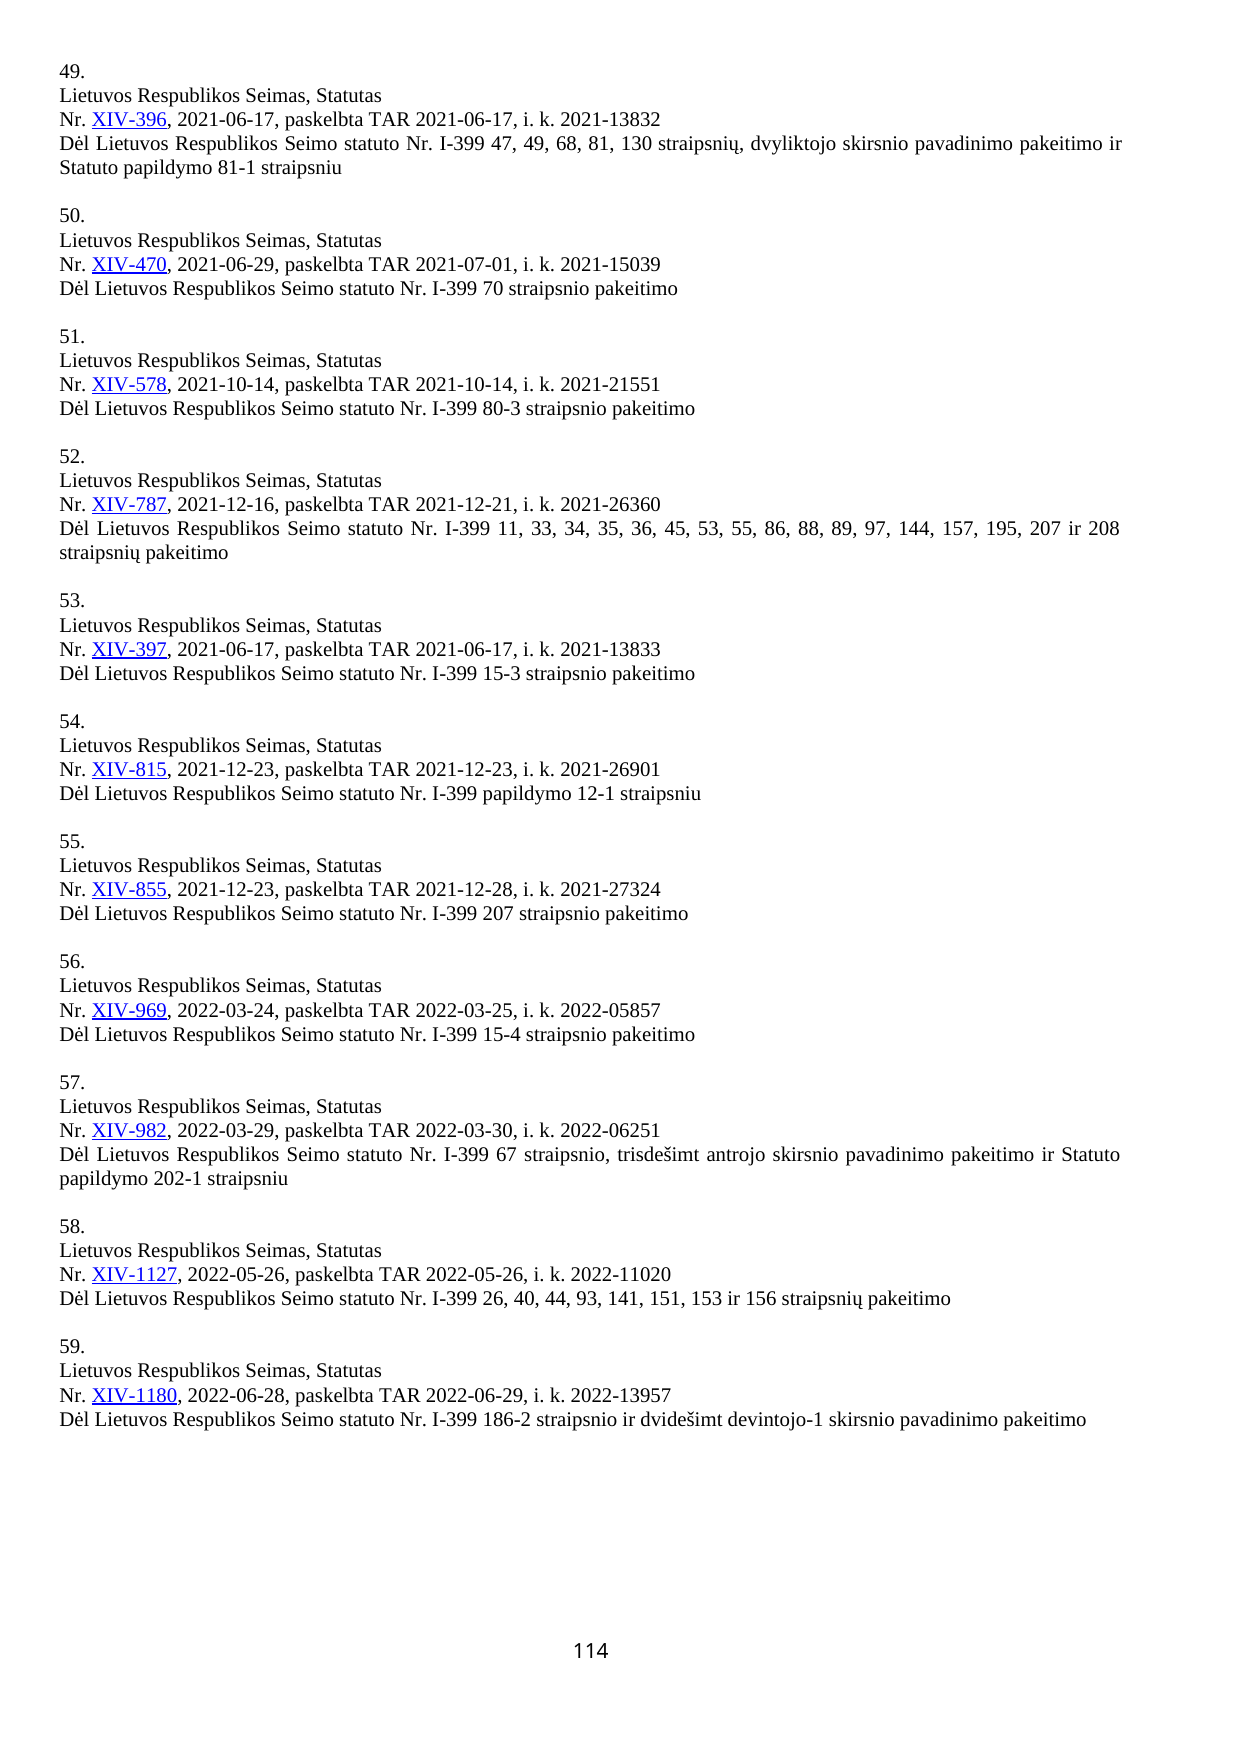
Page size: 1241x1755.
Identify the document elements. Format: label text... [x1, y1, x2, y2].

text 54. [59, 709, 1122, 733]
text Lietuvos Respublikos Seimas, Statutas [59, 1094, 1122, 1118]
text Nr. XIV-397, 2021-06-17, paskelbta TAR 2021-06-17, i. k. 2021-13833 [59, 637, 1122, 661]
text 55. [59, 829, 1122, 853]
text Nr. XIV-969, 2022-03-24, paskelbta TAR 2022-03-25, i. k. 2022-05857 [59, 997, 1122, 1022]
text 57. [59, 1070, 1122, 1094]
text Lietuvos Respublikos Seimas, Statutas [59, 733, 1122, 757]
text Dėl Lietuvos Respublikos Seimo statuto Nr. I-399 papildymo 12-1 straipsniu [59, 781, 1122, 805]
text 56. [59, 949, 1122, 973]
text 52. [59, 444, 1122, 468]
text Dėl Lietuvos Respublikos Seimo statuto Nr. I-399 15-4 straipsnio pakeitimo [59, 1022, 1122, 1046]
text Lietuvos Respublikos Seimas, Statutas [59, 227, 1122, 252]
text Lietuvos Respublikos Seimas, Statutas [59, 348, 1122, 372]
text Nr. XIV-815, 2021-12-23, paskelbta TAR 2021-12-23, i. k. 2021-26901 [59, 757, 1122, 781]
text Lietuvos Respublikos Seimas, Statutas [59, 83, 1122, 107]
text Dėl Lietuvos Respublikos Seimo statuto Nr. I-399 80-3 straipsnio pakeitimo [59, 396, 1122, 420]
text Lietuvos Respublikos Seimas, Statutas [59, 612, 1122, 637]
text Nr. XIV-855, 2021-12-23, paskelbta TAR 2021-12-28, i. k. 2021-27324 [59, 877, 1122, 901]
text Nr. XIV-1127, 2022-05-26, paskelbta TAR 2022-05-26, i. k. 2022-11020 [59, 1262, 1122, 1286]
text 49. [59, 59, 1122, 83]
text Nr. XIV-470, 2021-06-29, paskelbta TAR 2021-07-01, i. k. 2021-15039 [59, 252, 1122, 276]
text Nr. XIV-787, 2021-12-16, paskelbta TAR 2021-12-21, i. k. 2021-26360 [59, 492, 1122, 516]
text 59. [59, 1334, 1122, 1358]
text Dėl Lietuvos Respublikos Seimo statuto Nr. I-399 207 straipsnio pakeitimo [59, 901, 1122, 925]
text Nr. XIV-578, 2021-10-14, paskelbta TAR 2021-10-14, i. k. 2021-21551 [59, 372, 1122, 396]
text Lietuvos Respublikos Seimas, Statutas [59, 973, 1122, 997]
text Lietuvos Respublikos Seimas, Statutas [59, 1358, 1122, 1382]
text 58. [59, 1214, 1122, 1238]
text Nr. XIV-396, 2021-06-17, paskelbta TAR 2021-06-17, i. k. 2021-13832 [59, 107, 1122, 131]
text Dėl Lietuvos Respublikos Seimo statuto Nr. I-399 67 straipsnio, trisdešimt antrojo skirsnio pavadinimo pakeitimo ir Statuto papildymo 202-1 straipsniu [59, 1142, 1122, 1190]
text Lietuvos Respublikos Seimas, Statutas [59, 468, 1122, 492]
text Lietuvos Respublikos Seimas, Statutas [59, 1238, 1122, 1262]
text 50. [59, 203, 1122, 227]
text Dėl Lietuvos Respublikos Seimo statuto Nr. I-399 26, 40, 44, 93, 141, 151, 153 ir 156 straipsnių pakeitimo [59, 1286, 1122, 1310]
text Dėl Lietuvos Respublikos Seimo statuto Nr. I-399 11, 33, 34, 35, 36, 45, 53, 55, 86, 88, 89, 97, 144, 157, 195, 207 ir 208 straipsnių pakeitimo [59, 516, 1122, 564]
text Dėl Lietuvos Respublikos Seimo statuto Nr. I-399 47, 49, 68, 81, 130 straipsnių, dvyliktojo skirsnio pavadinimo pakeitimo ir Statuto papildymo 81-1 straipsniu [59, 131, 1122, 179]
text Dėl Lietuvos Respublikos Seimo statuto Nr. I-399 70 straipsnio pakeitimo [59, 276, 1122, 300]
text Lietuvos Respublikos Seimas, Statutas [59, 853, 1122, 877]
text Dėl Lietuvos Respublikos Seimo statuto Nr. I-399 186-2 straipsnio ir dvidešimt devintojo-1 skirsnio pavadinimo pakeitimo [59, 1407, 1122, 1431]
text Dėl Lietuvos Respublikos Seimo statuto Nr. I-399 15-3 straipsnio pakeitimo [59, 661, 1122, 685]
text Nr. XIV-1180, 2022-06-28, paskelbta TAR 2022-06-29, i. k. 2022-13957 [59, 1382, 1122, 1407]
text Nr. XIV-982, 2022-03-29, paskelbta TAR 2022-03-30, i. k. 2022-06251 [59, 1118, 1122, 1142]
text 51. [59, 324, 1122, 348]
text 53. [59, 588, 1122, 612]
